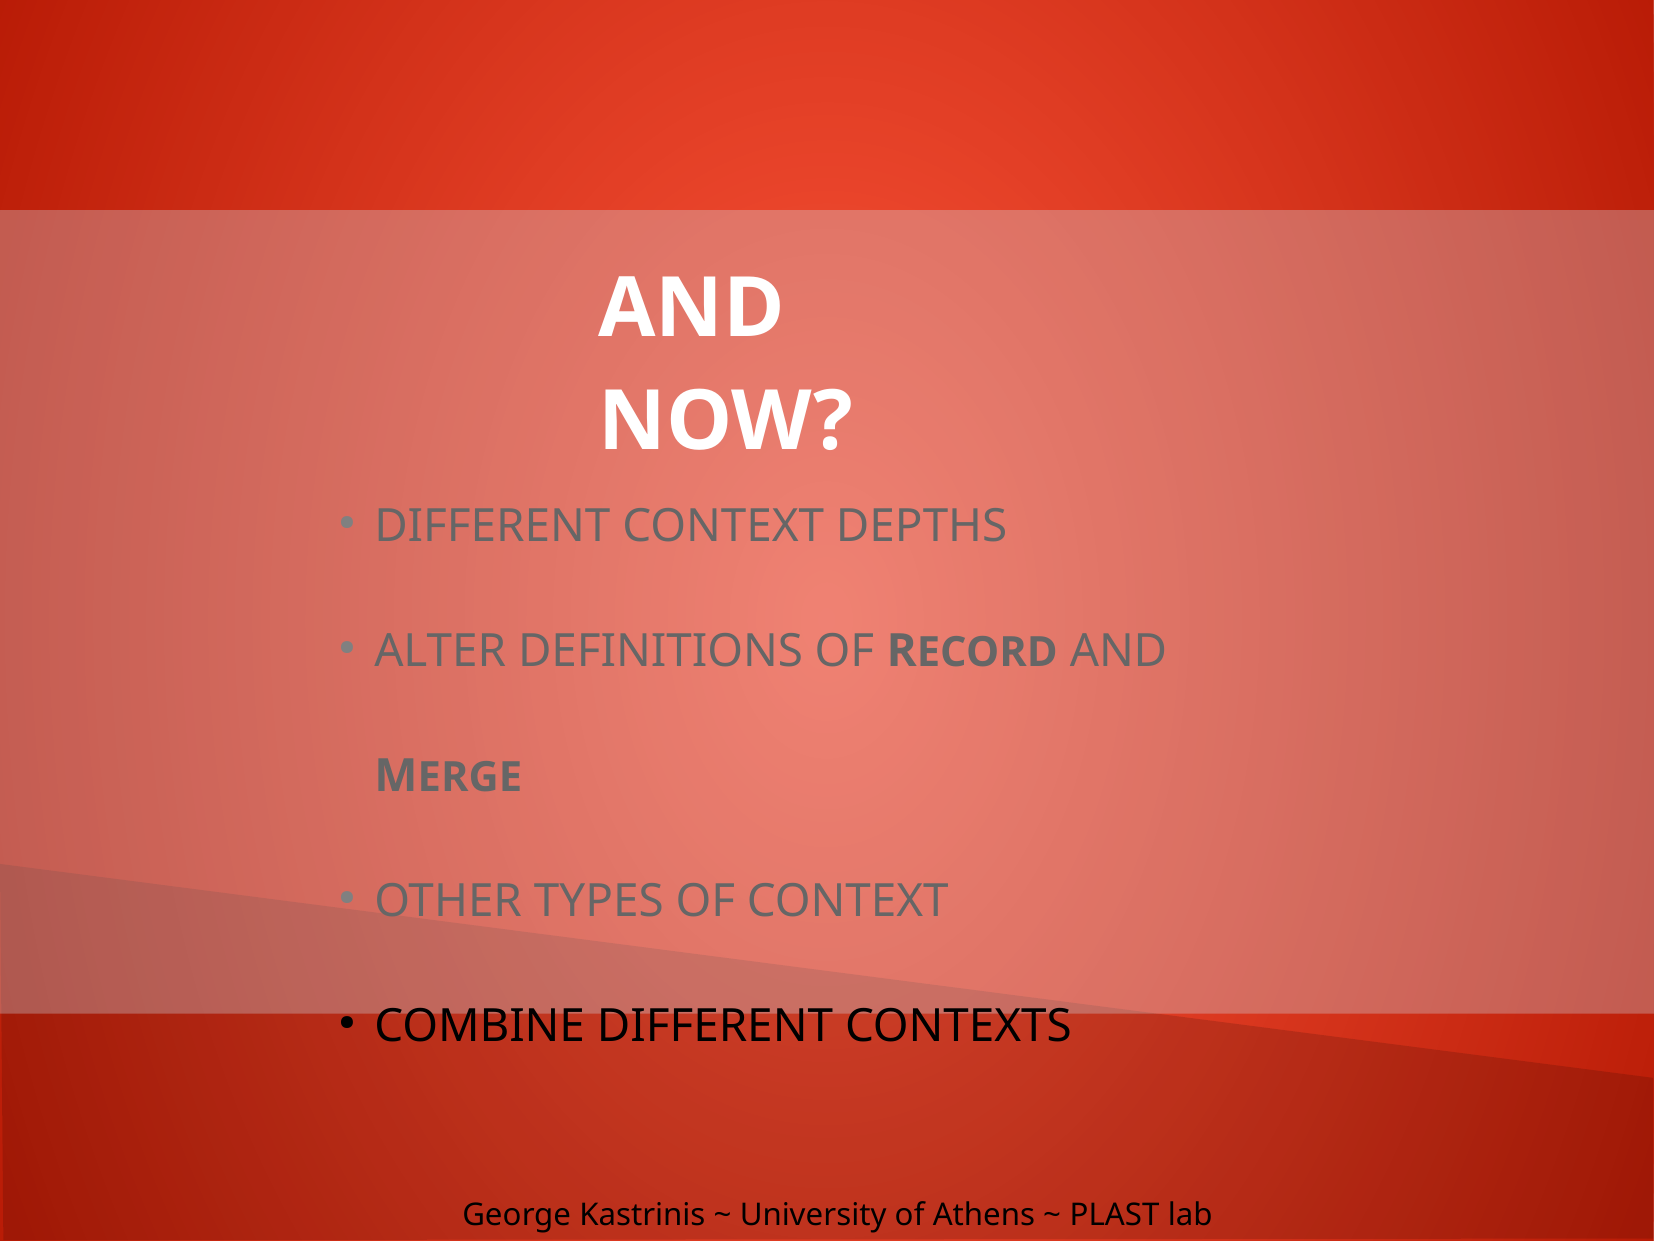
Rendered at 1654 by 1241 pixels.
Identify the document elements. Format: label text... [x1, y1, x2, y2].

text_box George Kastrinis ~ University of Athens ~ PLAST lab [447, 1185, 1207, 1236]
text_box DIFFERENT CONTEXT DEPTHS ALTER DEFINITIONS OF RECORD AND MERGE OTHER TYPES OF CONTEXT COMBINE DIFFERENT CONTEXTS [324, 422, 1330, 798]
text_box AND NOW? [583, 240, 1071, 349]
text_box [0, 210, 1654, 1014]
